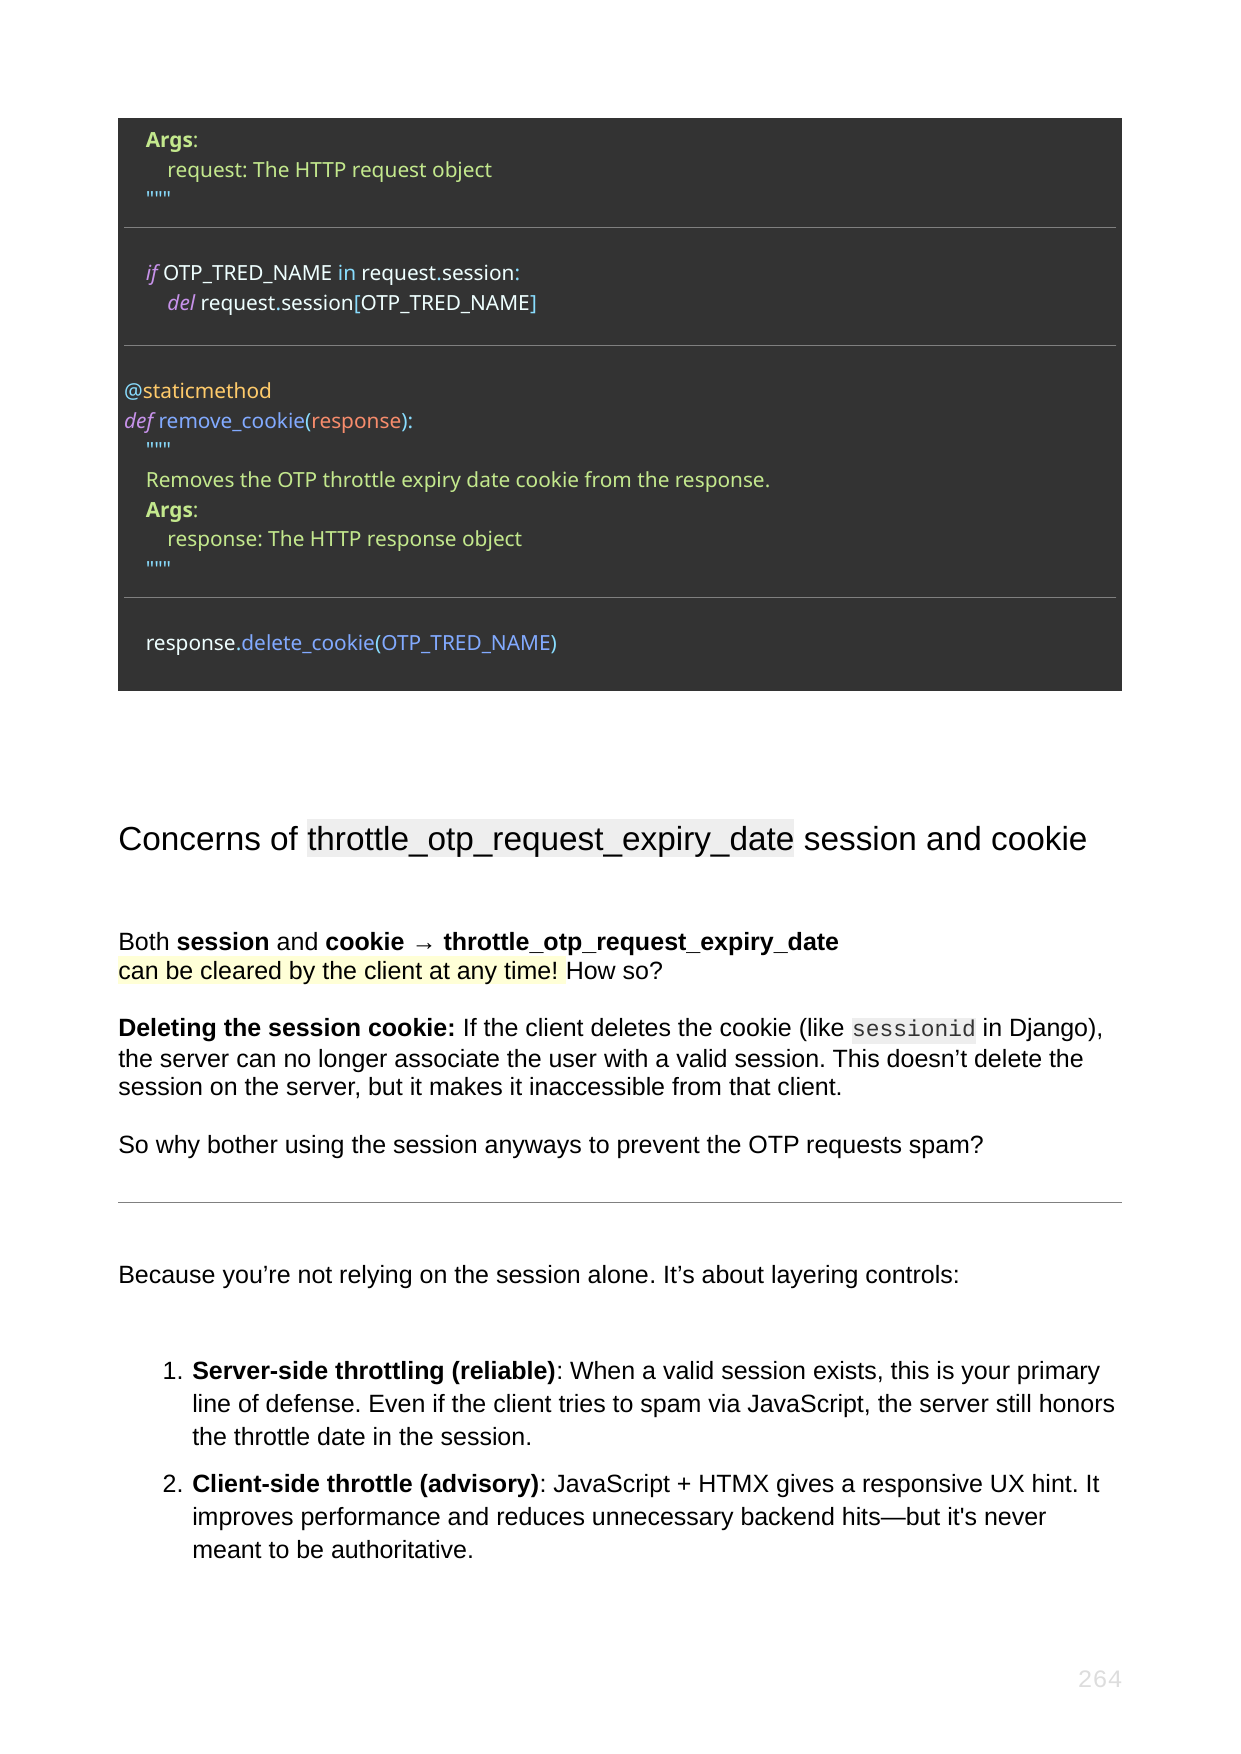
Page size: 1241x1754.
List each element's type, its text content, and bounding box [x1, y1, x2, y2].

text Because you’re not relying on the session alone. It’s about layering controls: [118, 1260, 1122, 1289]
table_header Args: request: The HTTP request object """ if OTP_TRED_NAME in request.session: del request.session[OTP_TRED_NAME] @staticmethod def remove_cookie(response): """ Removes the OTP throttle expiry date cookie from the response. Args: response: The HTTP response object """ response.delete_cookie(OTP_TRED_NAME) [118, 118, 1122, 691]
text Deleting the session cookie: If the client deletes the cookie (like sessionid in Django), the server can no longer associate the user with a valid session. This doesn’t delete the session on the server, but it makes it inaccessible from that client. [118, 1013, 1122, 1101]
list Server-side throttling (reliable): When a valid session exists, this is your primary line of defense. Even if the client tries to spam via JavaScript, the server still honors the throttle date in the session. [162, 1356, 1122, 1450]
text So why bother using the session anyways to prevent the OTP requests spam? [118, 1130, 1122, 1159]
text Both session and cookie → throttle_otp_request_expiry_date can be cleared by the client at any time! How so? [118, 927, 1122, 984]
list Client-side throttle (advisory): JavaScript + HTMX gives a responsive UX hint. It improves performance and reduces unnecessary backend hits—but it's never meant to be authoritative. [162, 1469, 1122, 1564]
subtitle Concerns of throttle_otp_request_expiry_date session and cookie [118, 819, 1122, 857]
